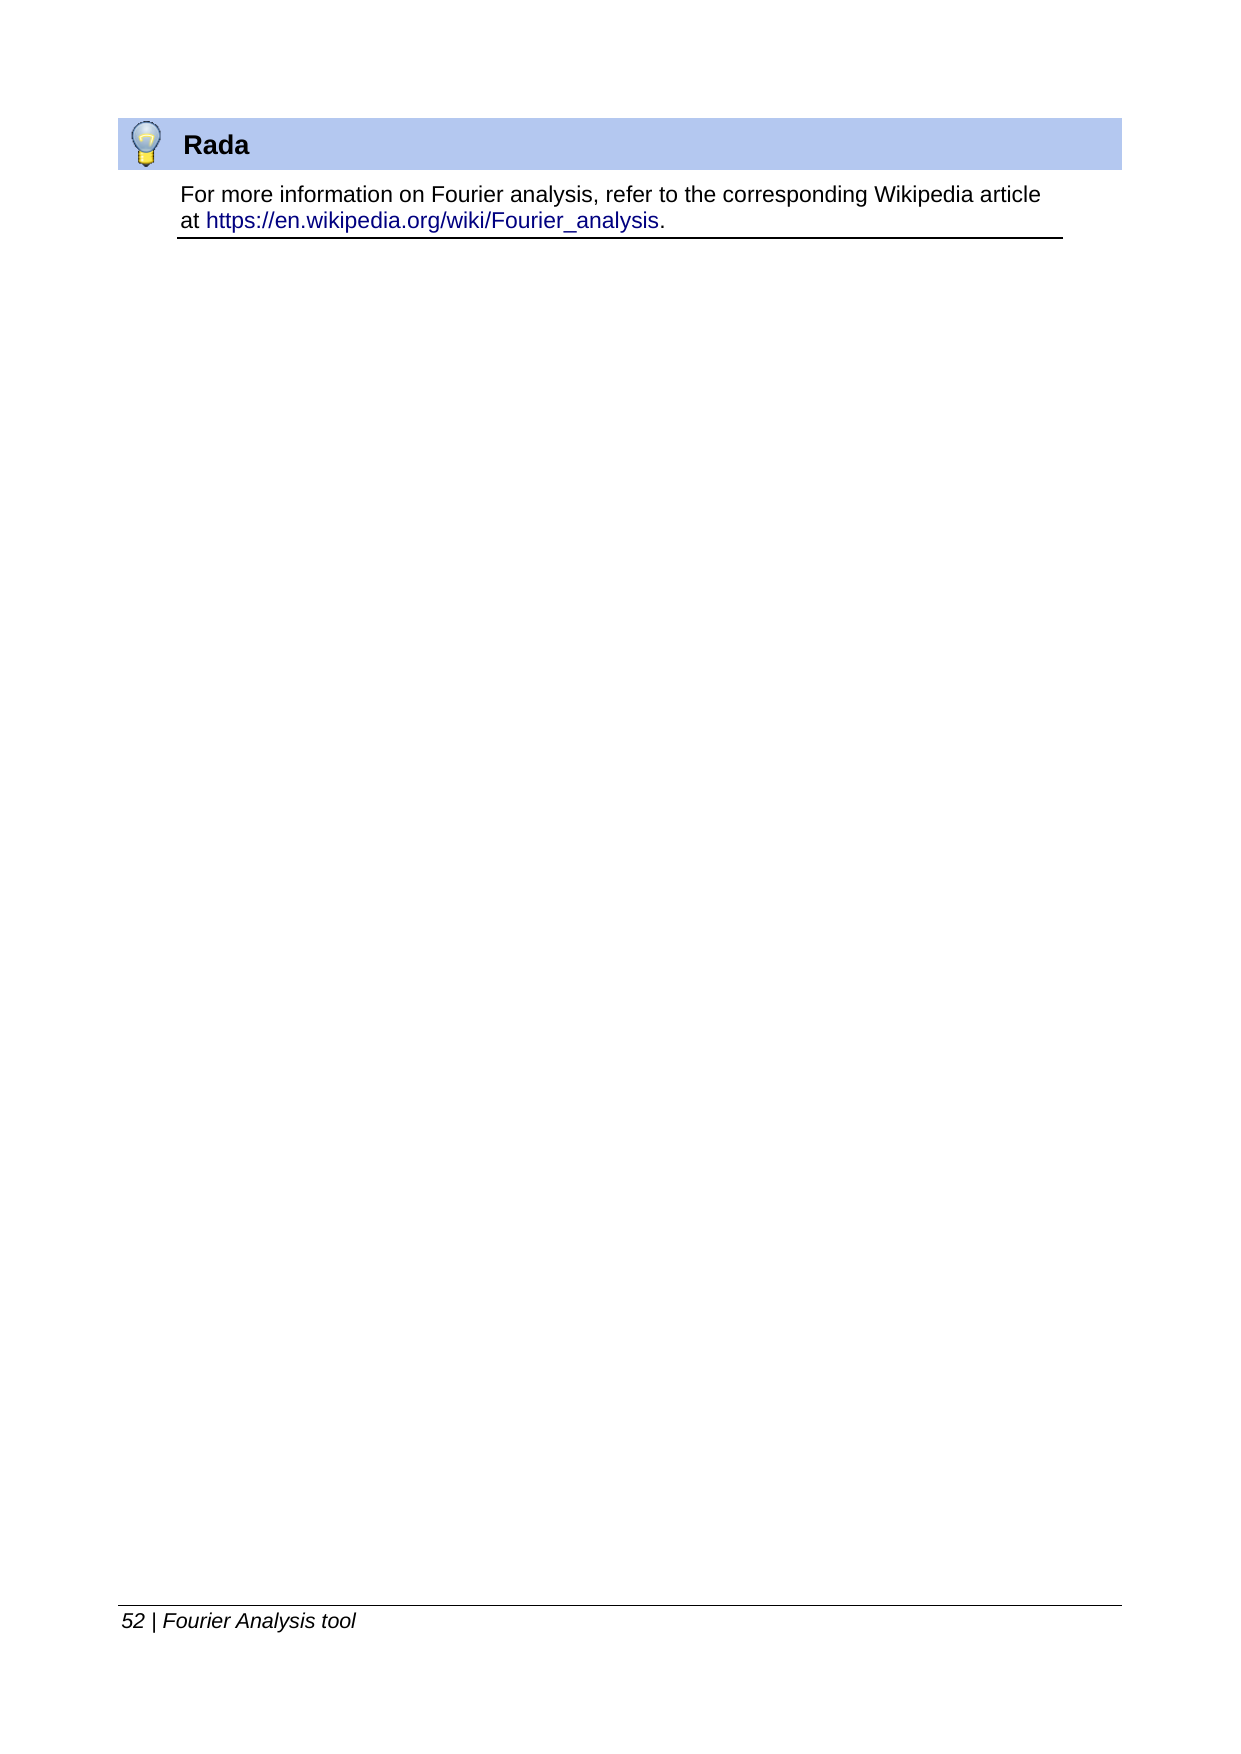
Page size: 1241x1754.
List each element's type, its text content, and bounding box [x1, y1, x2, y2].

picture [119, 119, 170, 170]
subtitle Rada [118, 118, 1122, 170]
text For more information on Fourier analysis, refer to the corresponding Wikipedia article at https://en.wikipedia.org/wiki/Fourier_analysis. [177, 178, 1063, 237]
